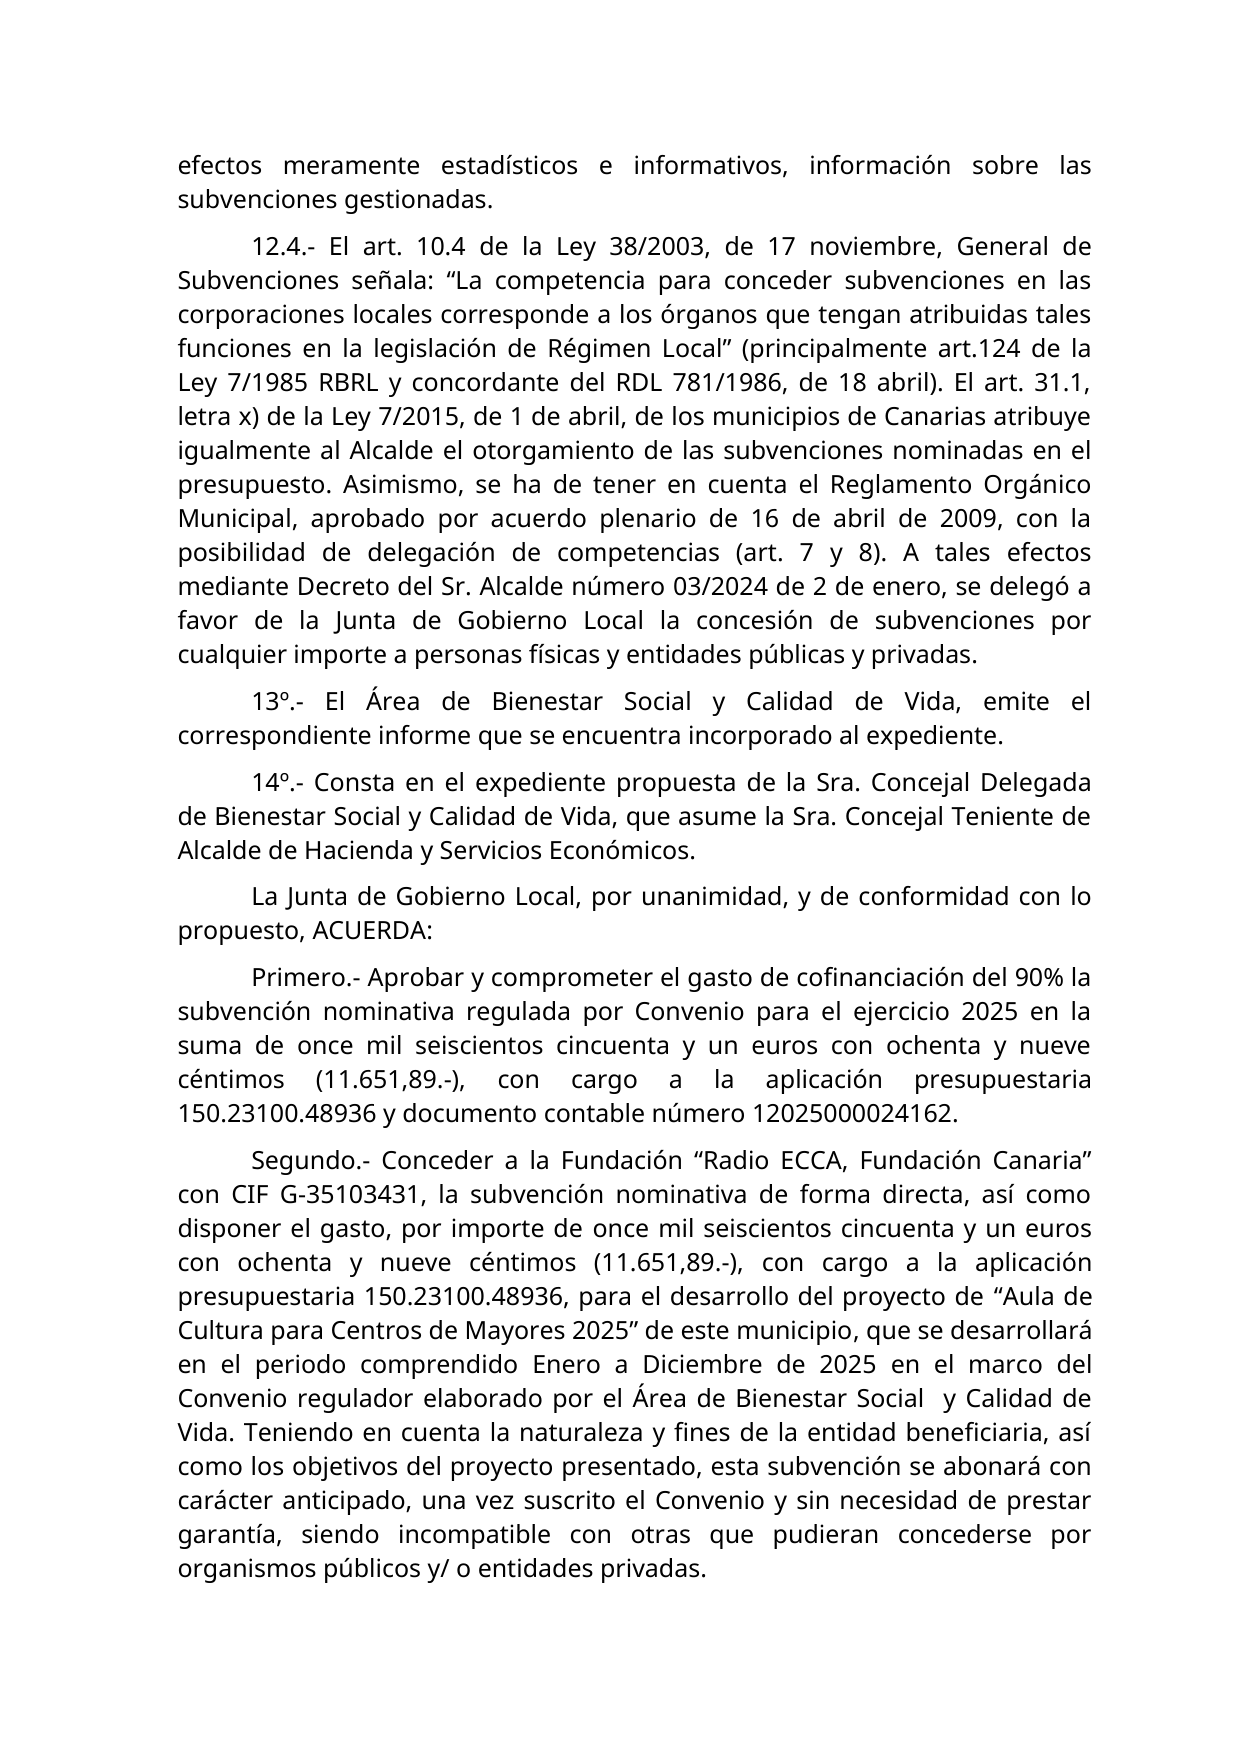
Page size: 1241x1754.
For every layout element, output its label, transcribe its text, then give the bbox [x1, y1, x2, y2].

text 12.4.- El art. 10.4 de la Ley 38/2003, de 17 noviembre, General de Subvenciones señala: “La competencia para conceder subvenciones en las corporaciones locales corresponde a los órganos que tengan atribuidas tales funciones en la legislación de Régimen Local” (principalmente art.124 de la Ley 7/1985 RBRL y concordante del RDL 781/1986, de 18 abril). El art. 31.1, letra x) de la Ley 7/2015, de 1 de abril, de los municipios de Canarias atribuye igualmente al Alcalde el otorgamiento de las subvenciones nominadas en el presupuesto. Asimismo, se ha de tener en cuenta el Reglamento Orgánico Municipal, aprobado por acuerdo plenario de 16 de abril de 2009, con la posibilidad de delegación de competencias (art. 7 y 8). A tales efectos mediante Decreto del Sr. Alcalde número 03/2024 de 2 de enero, se delegó a favor de la Junta de Gobierno Local la concesión de subvenciones por cualquier importe a personas físicas y entidades públicas y privadas. [177, 228, 1093, 671]
text 13º.- El Área de Bienestar Social y Calidad de Vida, emite el correspondiente informe que se encuentra incorporado al expediente. [177, 683, 1093, 752]
text efectos meramente estadísticos e informativos, información sobre las subvenciones gestionadas. [177, 148, 1093, 216]
text Segundo.- Conceder a la Fundación “Radio ECCA, Fundación Canaria” con CIF G-35103431, la subvención nominativa de forma directa, así como disponer el gasto, por importe de once mil seiscientos cincuenta y un euros con ochenta y nueve céntimos (11.651,89.-), con cargo a la aplicación presupuestaria 150.23100.48936, para el desarrollo del proyecto de “Aula de Cultura para Centros de Mayores 2025” de este municipio, que se desarrollará en el periodo comprendido Enero a Diciembre de 2025 en el marco del Convenio regulador elaborado por el Área de Bienestar Social y Calidad de Vida. Teniendo en cuenta la naturaleza y fines de la entidad beneficiaria, así como los objetivos del proyecto presentado, esta subvención se abonará con carácter anticipado, una vez suscrito el Convenio y sin necesidad de prestar garantía, siendo incompatible con otras que pudieran concederse por organismos públicos y/ o entidades privadas. [177, 1142, 1093, 1585]
text La Junta de Gobierno Local, por unanimidad, y de conformidad con lo propuesto, ACUERDA: [177, 879, 1093, 947]
text 14º.- Consta en el expediente propuesta de la Sra. Concejal Delegada de Bienestar Social y Calidad de Vida, que asume la Sra. Concejal Teniente de Alcalde de Hacienda y Servicios Económicos. [177, 764, 1093, 866]
text Primero.- Aprobar y comprometer el gasto de cofinanciación del 90% la subvención nominativa regulada por Convenio para el ejercicio 2025 en la suma de once mil seiscientos cincuenta y un euros con ochenta y nueve céntimos (11.651,89.-), con cargo a la aplicación presupuestaria 150.23100.48936 y documento contable número 12025000024162. [177, 959, 1093, 1130]
